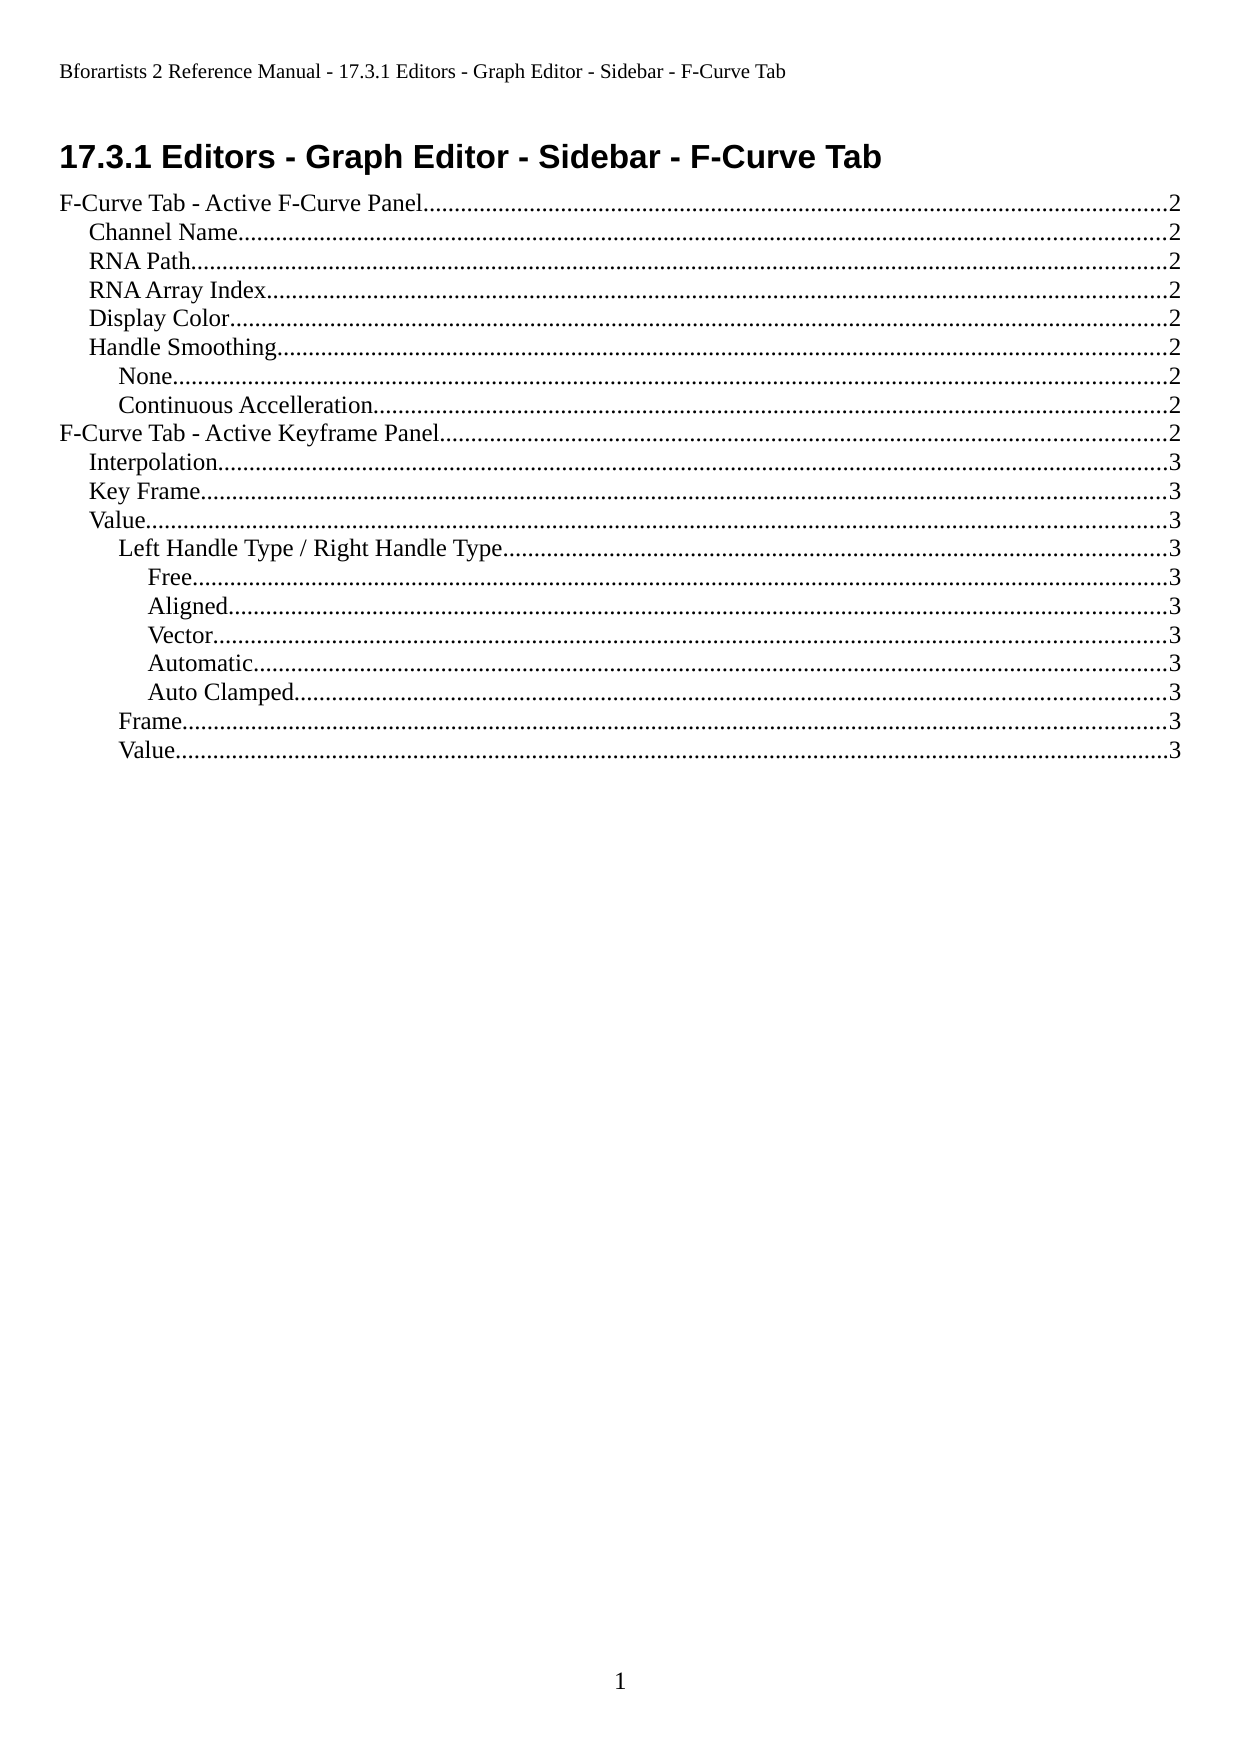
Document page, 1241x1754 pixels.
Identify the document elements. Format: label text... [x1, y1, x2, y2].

text Interpolation 3 [88, 447, 1181, 476]
text None 2 [118, 361, 1181, 390]
text RNA Path 2 [88, 246, 1181, 275]
text Continuous Accelleration 2 [118, 390, 1181, 418]
text Free 3 [147, 562, 1181, 591]
text Value 3 [88, 505, 1181, 533]
text F-Curve Tab - Active F-Curve Panel 2 [59, 188, 1181, 217]
text Channel Name 2 [88, 217, 1181, 246]
text Left Handle Type / Right Handle Type 3 [118, 533, 1181, 562]
text Aligned 3 [147, 591, 1181, 620]
text RNA Array Index 2 [88, 275, 1181, 303]
text Vector 3 [147, 620, 1181, 648]
text Frame 3 [118, 706, 1181, 735]
text Automatic 3 [147, 648, 1181, 677]
text Handle Smoothing 2 [88, 332, 1181, 361]
text F-Curve Tab - Active Keyframe Panel 2 [59, 418, 1181, 447]
text Value 3 [118, 735, 1181, 763]
text Display Color 2 [88, 303, 1181, 332]
subtitle 17.3.1 Editors - Graph Editor - Sidebar - F-Curve Tab [59, 138, 1181, 176]
text Auto Clamped 3 [147, 677, 1181, 706]
text Key Frame 3 [88, 476, 1181, 505]
